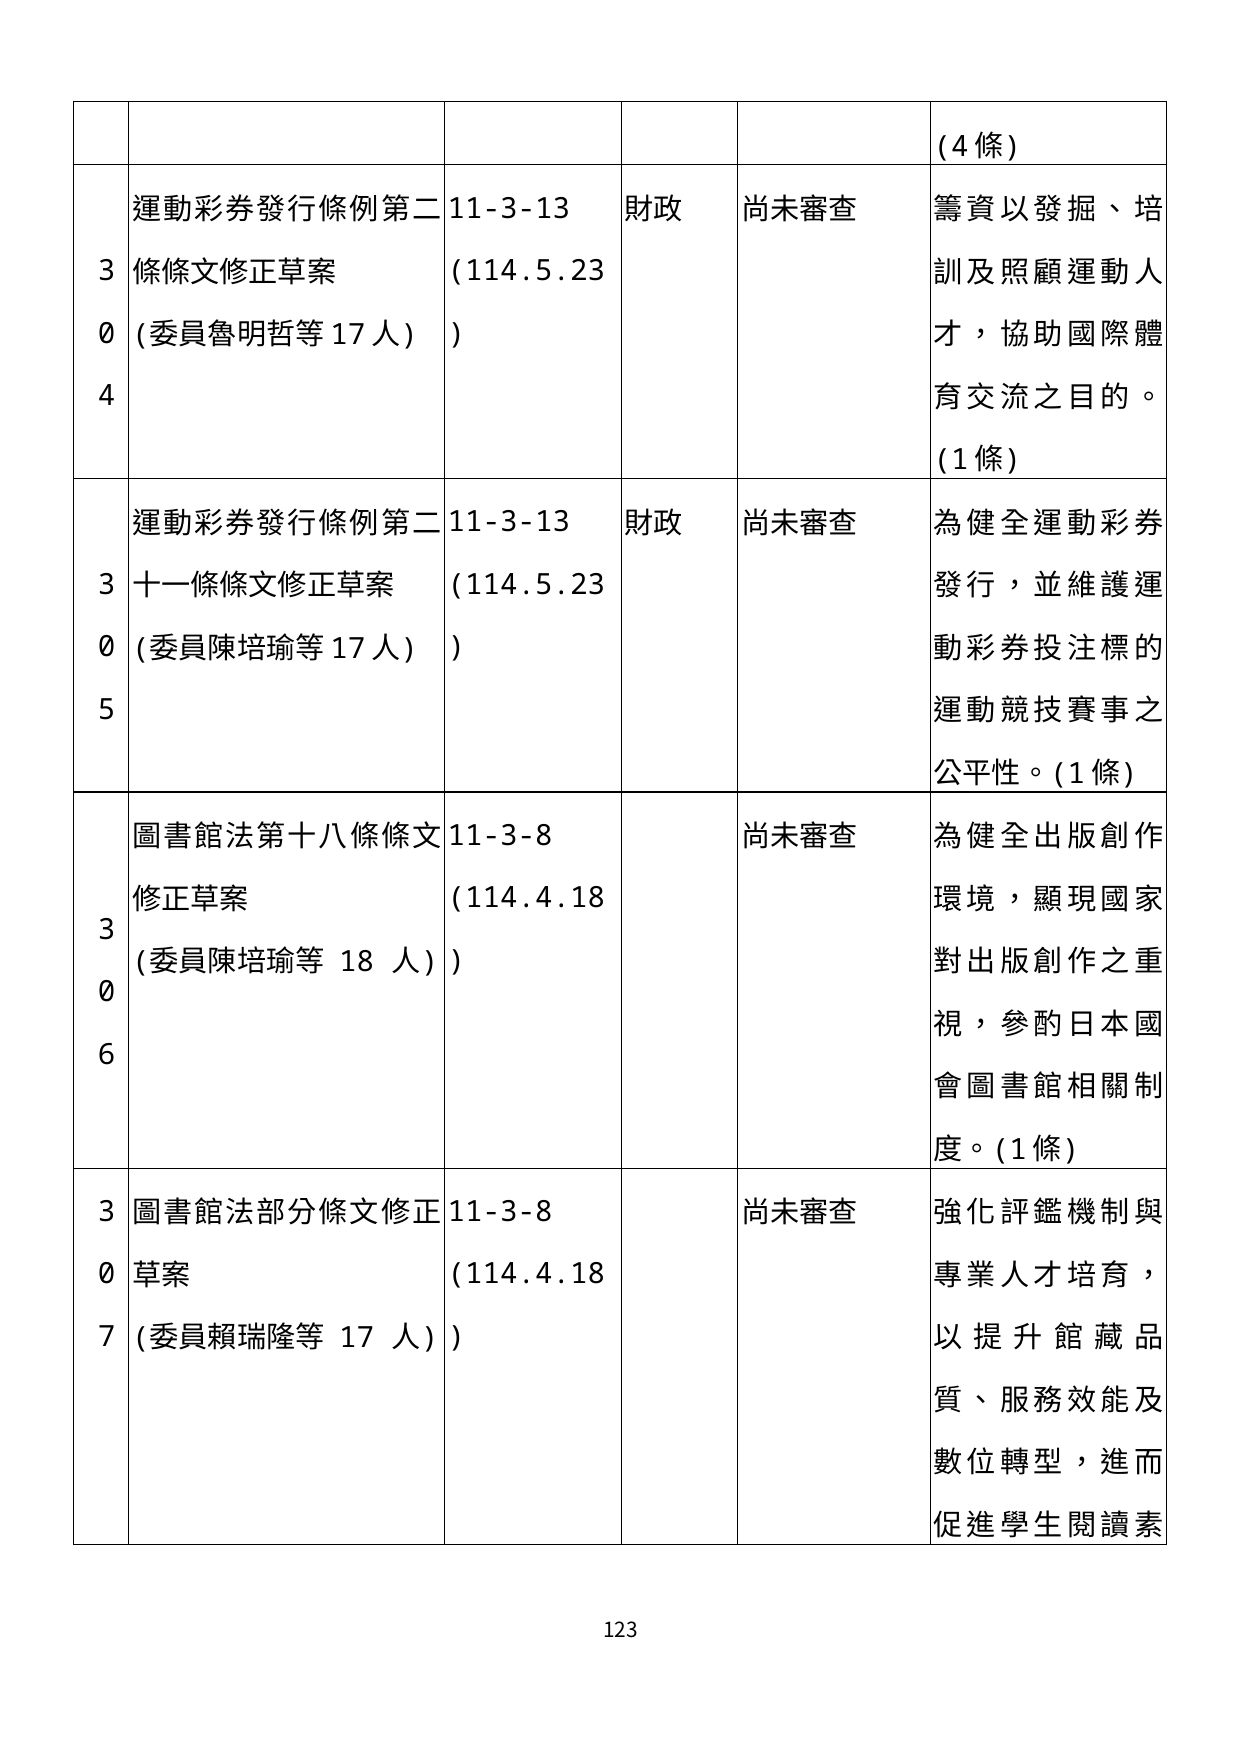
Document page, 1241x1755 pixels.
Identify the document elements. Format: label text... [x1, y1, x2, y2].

table_cell [738, 102, 930, 164]
table_cell [74, 479, 128, 791]
table_cell 11-3-8 (114.4.18) [445, 1169, 621, 1543]
table_cell 財政 [622, 165, 737, 478]
table_cell (4條) [931, 102, 1166, 164]
table_cell 11-3-8 (114.4.18) [445, 793, 621, 1167]
table_cell 尚未審查 [738, 479, 930, 791]
table_cell [74, 165, 128, 478]
table_cell 財政 [622, 479, 737, 791]
table_cell [622, 793, 737, 1167]
table_cell 尚未審查 [738, 793, 930, 1167]
table_cell 尚未審查 [738, 1169, 930, 1543]
table_cell [74, 1169, 128, 1543]
table_cell 尚未審查 [738, 165, 930, 478]
table_cell 籌資以發掘、培訓及照顧運動人才，協助國際體育交流之目的。(1條) [931, 165, 1166, 478]
table_cell 圖書館法部分條文修正草案 (委員賴瑞隆等 17 人) [129, 1169, 444, 1543]
table_cell [129, 102, 444, 164]
table_cell 運動彩券發行條例第二十一條條文修正草案 (委員陳培瑜等17人) [129, 479, 444, 791]
table_cell 為健全出版創作環境，顯現國家對出版創作之重視，參酌日本國會圖書館相關制度。(1條) [931, 793, 1166, 1167]
table_cell 為健全運動彩券發行，並維護運動彩券投注標的運動競技賽事之公平性。(1條) [931, 479, 1166, 791]
table_cell [445, 102, 621, 164]
table_cell 運動彩券發行條例第二條條文修正草案 (委員魯明哲等17人) [129, 165, 444, 478]
table_cell 11-3-13 (114.5.23) [445, 479, 621, 791]
table_cell 11-3-13 (114.5.23) [445, 165, 621, 478]
table_cell 圖書館法第十八條條文修正草案 (委員陳培瑜等 18 人) [129, 793, 444, 1167]
table_cell 強化評鑑機制與專業人才培育，以提升館藏品質、服務效能及數位轉型，進而促進學生閱讀素 [931, 1169, 1166, 1543]
table_cell [622, 102, 737, 164]
table_cell [74, 793, 128, 1167]
table_cell [622, 1169, 737, 1543]
table_cell [74, 102, 128, 164]
